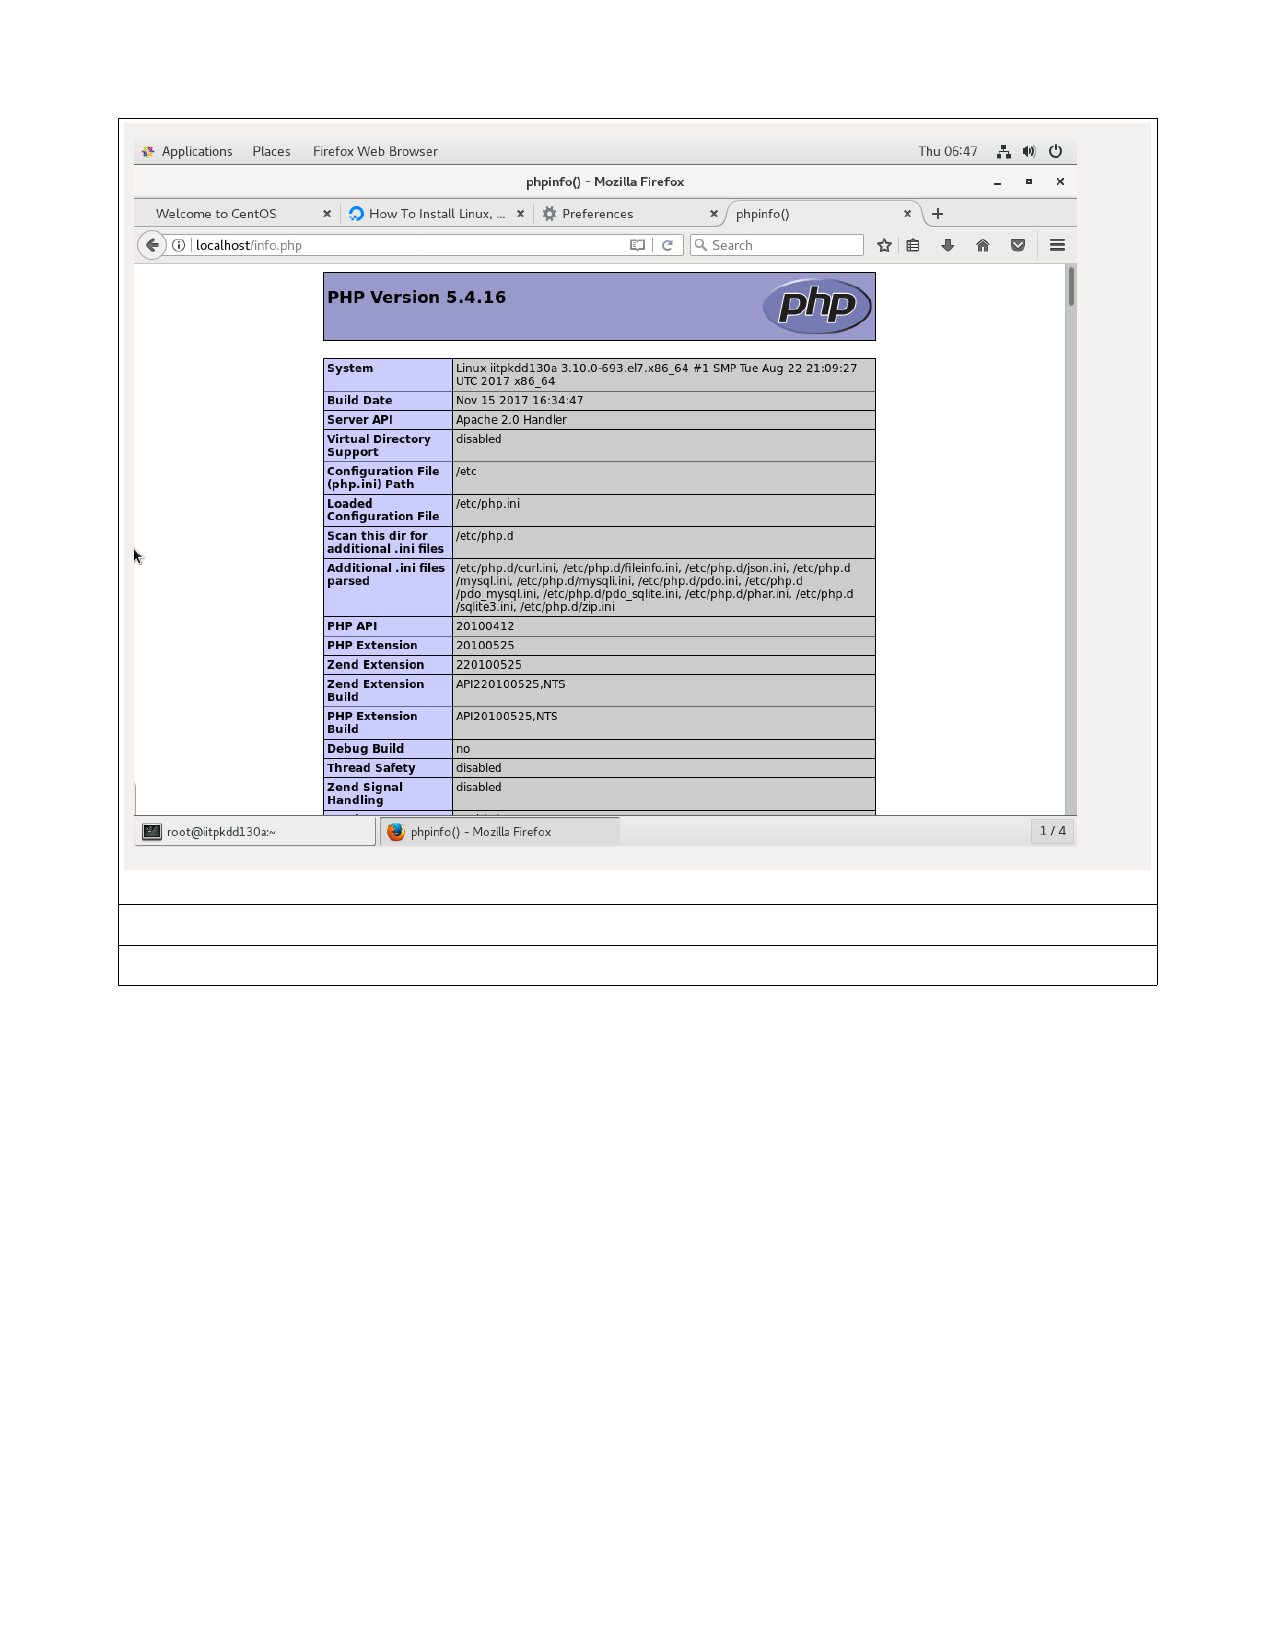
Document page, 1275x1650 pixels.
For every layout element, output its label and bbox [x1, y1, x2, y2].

table_cell [119, 119, 1157, 904]
picture [123, 123, 1152, 870]
table_cell [119, 946, 1157, 985]
table_cell [119, 905, 1157, 944]
